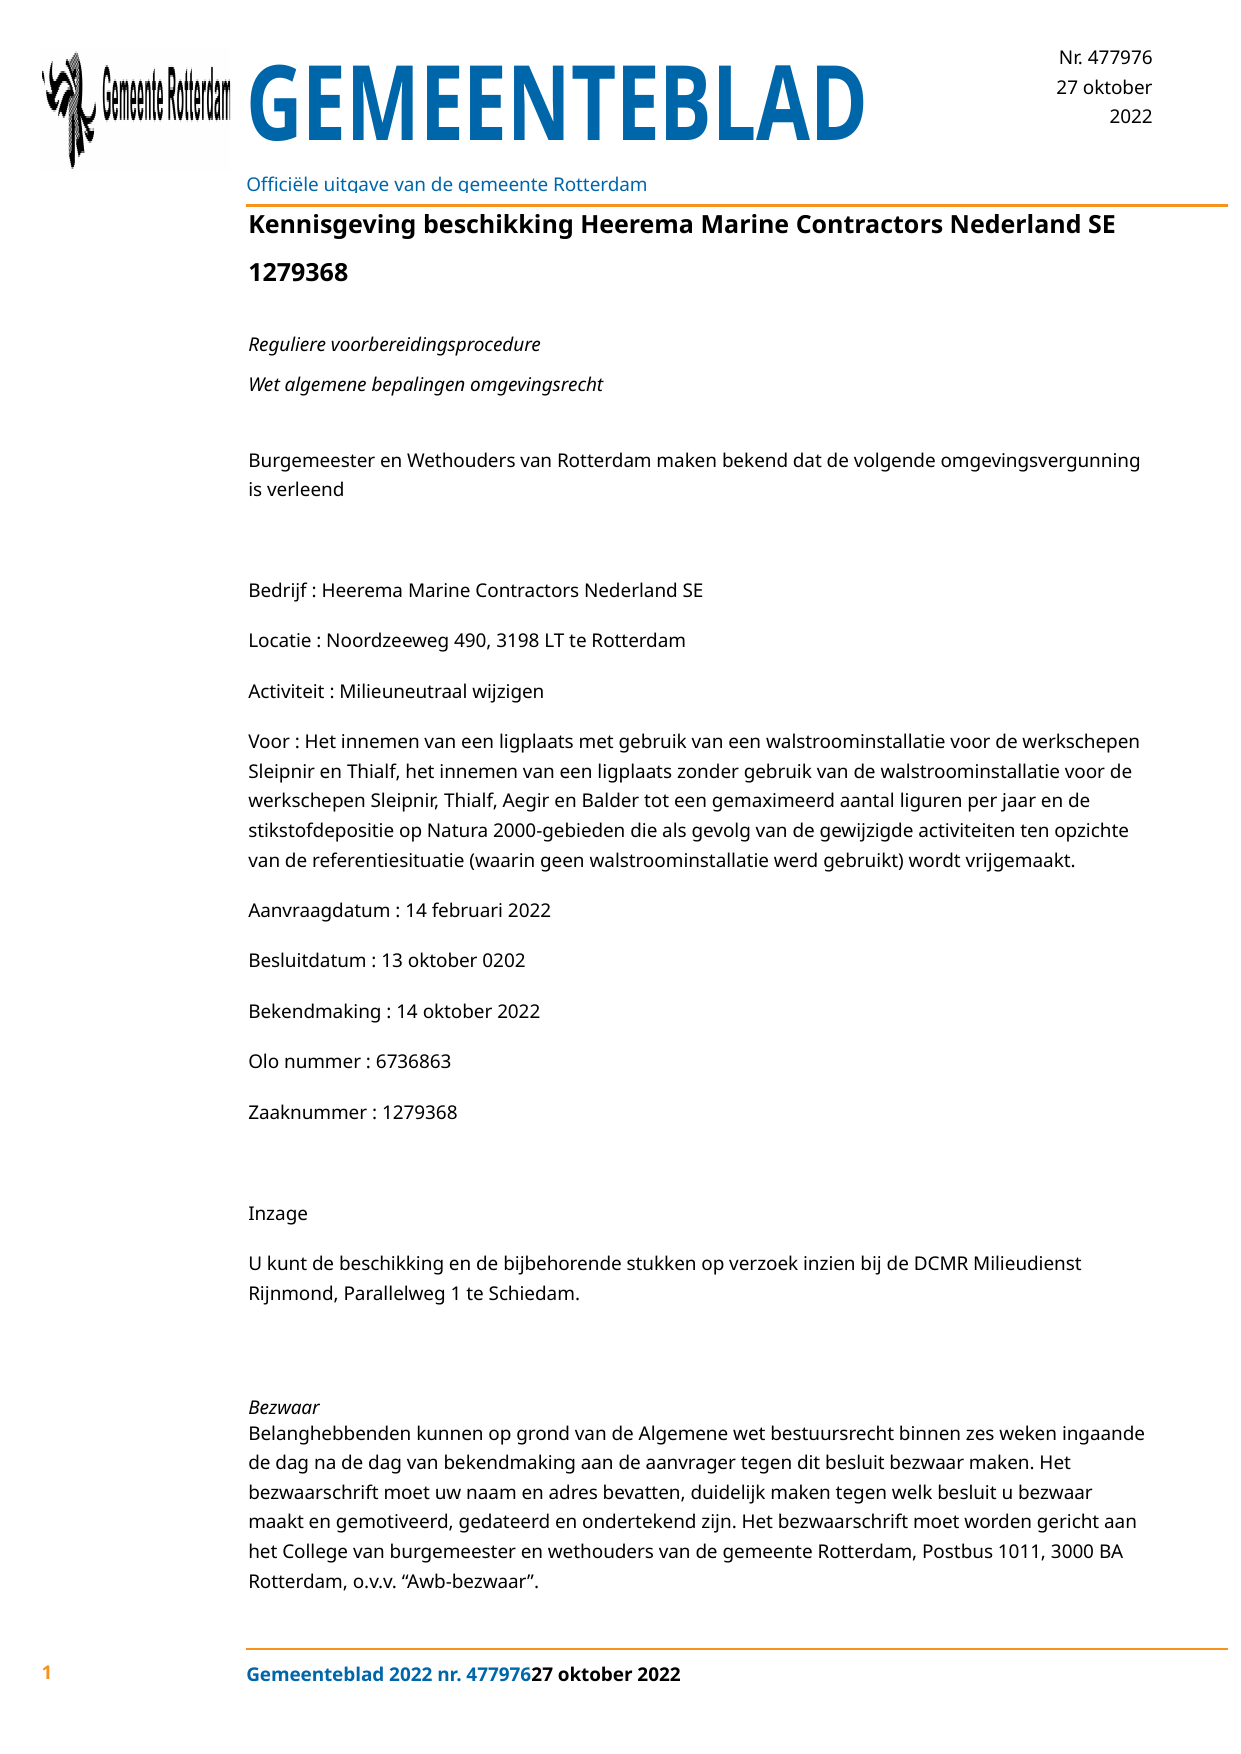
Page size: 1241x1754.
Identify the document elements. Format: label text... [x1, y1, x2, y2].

picture [41, 47, 231, 172]
text Belanghebbenden kunnen op grond van de Algemene wet bestuursrecht binnen zes weken ingaande de dag na de dag van bekendmaking aan de aanvrager tegen dit besluit bezwaar maken. Het bezwaarschrift moet uw naam en adres bevatten, duidelijk maken tegen welk besluit u bezwaar maakt en gemotiveerd, gedateerd en ondertekend zijn. Het bezwaarschrift moet worden gericht aan het College van burgemeester en wethouders van de gemeente Rotterdam, Postbus 1011, 3000 BA Rotterdam, o.v.v. “Awb-bezwaar”. [248, 1420, 1152, 1593]
text Bezwaar [248, 1394, 1152, 1420]
text Kennisgeving beschikking Heerema Marine Contractors Nederland SE 1279368 [248, 207, 1152, 288]
text Bedrijf : Heerema Marine Contractors Nederland SE [248, 577, 1152, 603]
text Wet algemene bepalingen omgevingsrecht [248, 371, 1152, 396]
text Olo nummer : 6736863 [248, 1048, 1152, 1074]
text Aanvraagdatum : 14 februari 2022 [248, 897, 1152, 923]
text Inzage [248, 1200, 1152, 1226]
text Reguliere voorbereidingsprocedure [248, 331, 1152, 357]
text Voor : Het innemen van een ligplaats met gebruik van een walstroominstallatie voor de werkschepen Sleipnir en Thialf, het innemen van een ligplaats zonder gebruik van de walstroominstallatie voor de werkschepen Sleipnir, Thialf, Aegir en Balder tot een gemaximeerd aantal liguren per jaar en de stikstofdepositie op Natura 2000-gebieden die als gevolg van de gewijzigde activiteiten ten opzichte van de referentiesituatie (waarin geen walstroominstallatie werd gebruikt) wordt vrijgemaakt. [248, 728, 1152, 873]
text Locatie : Noordzeeweg 490, 3198 LT te Rotterdam [248, 628, 1152, 653]
text U kunt de beschikking en de bijbehorende stukken op verzoek inzien bij de DCMR Milieudienst Rijnmond, Parallelweg 1 te Schiedam. [248, 1250, 1152, 1306]
text Activiteit : Milieuneutraal wijzigen [248, 678, 1152, 704]
text Zaaknummer : 1279368 [248, 1099, 1152, 1125]
text Burgemeester en Wethouders van Rotterdam maken bekend dat de volgende omgevingsvergunning is verleend [248, 447, 1152, 502]
text Besluitdatum : 13 oktober 0202 [248, 948, 1152, 973]
text Bekendmaking : 14 oktober 2022 [248, 998, 1152, 1024]
